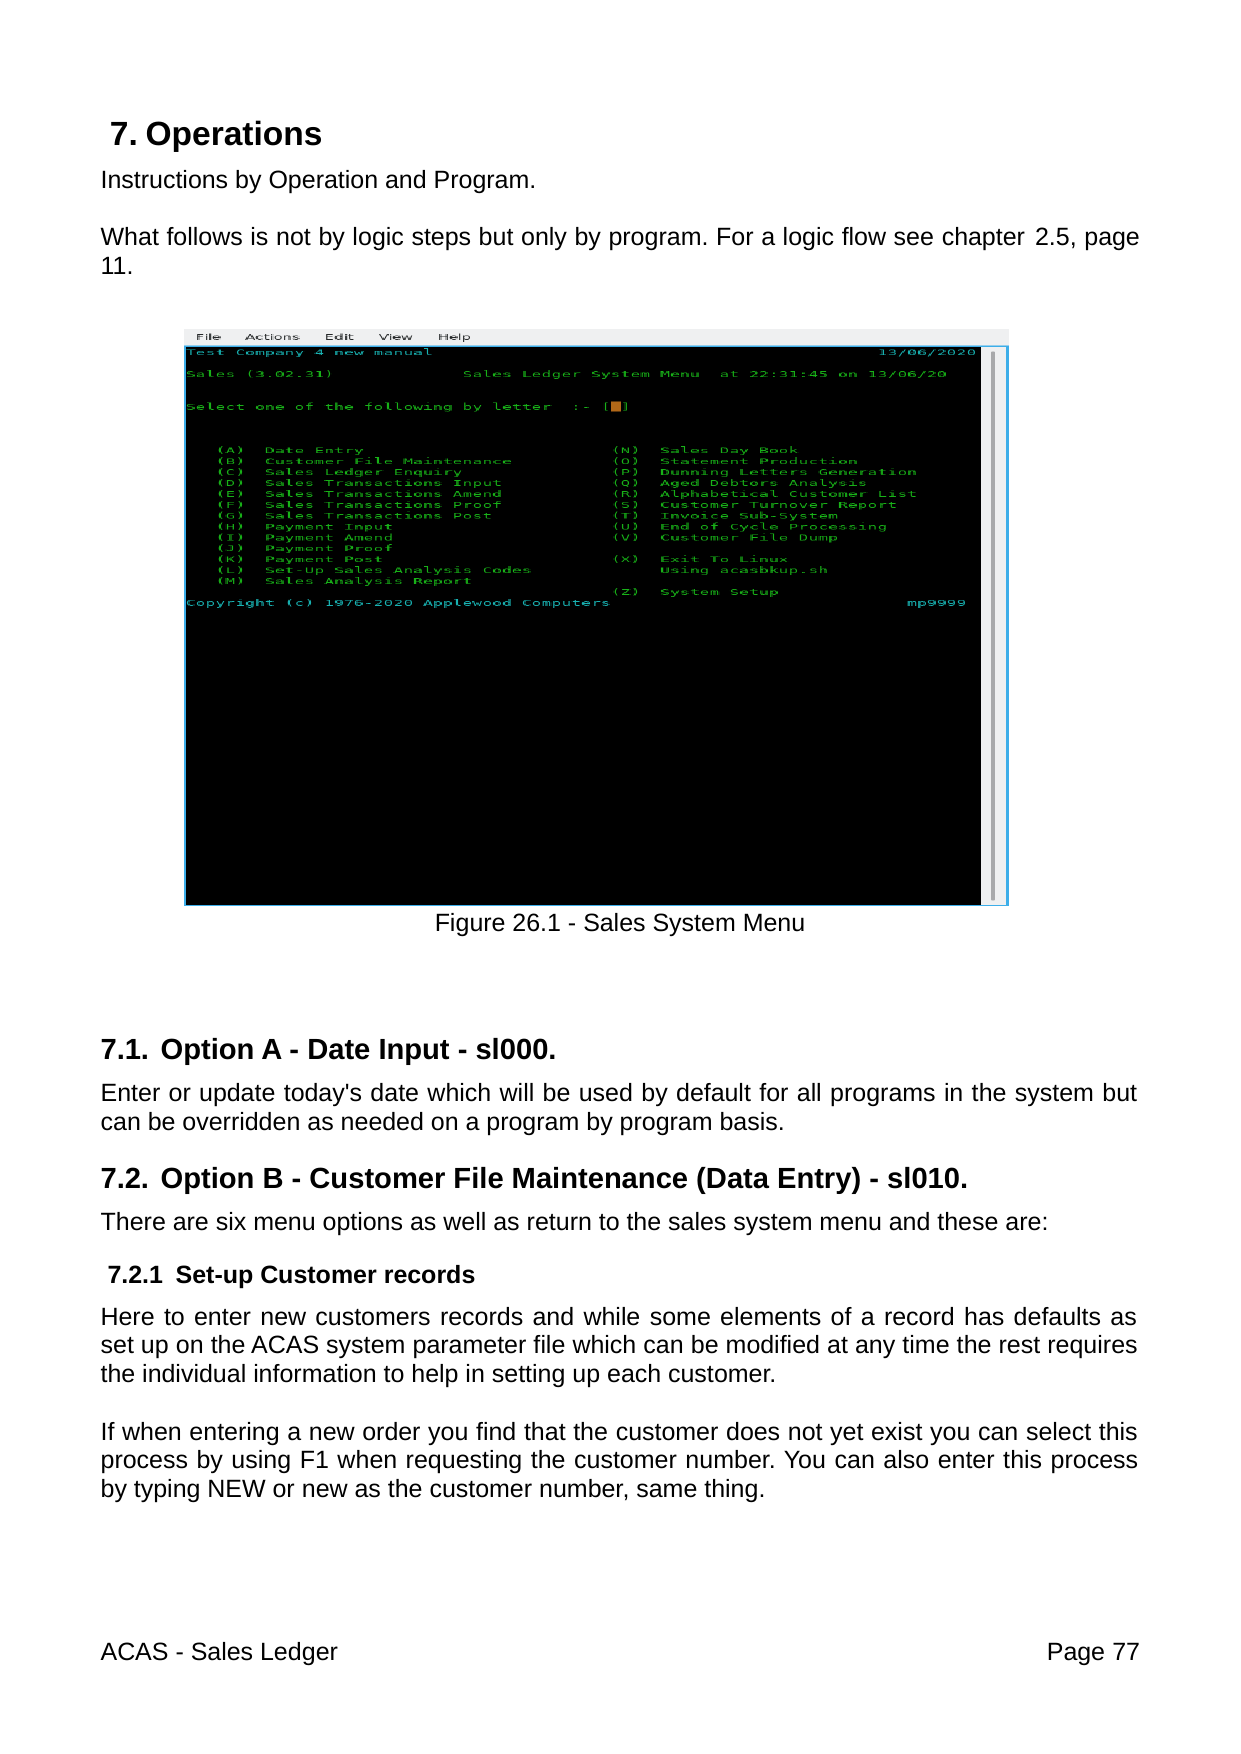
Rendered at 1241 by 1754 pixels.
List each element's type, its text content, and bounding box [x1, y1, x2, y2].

subtitle Option B - Customer File Maintenance (Data Entry) - sl010. [100, 1161, 1140, 1194]
text If when entering a new order you find that the customer does not yet exist you can select this process by using F1 when requesting the customer number. You can also enter this process by typing NEW or new as the customer number, same thing. [100, 1417, 1140, 1503]
text Enter or update today's date which will be used by default for all programs in the system but can be overridden as needed on a program by program basis. [100, 1078, 1140, 1136]
text What follows is not by logic steps but only by program. For a logic flow see chapter 2.5, page 11. [100, 222, 1140, 280]
subtitle Option A - Date Input - sl000. [100, 1032, 1140, 1066]
text Figure 26.1 - Sales System Menu [100, 908, 1140, 937]
text Instructions by Operation and Program. [100, 165, 1140, 193]
subtitle Set-up Customer records [100, 1261, 1140, 1289]
picture [184, 329, 1009, 906]
text There are six menu options as well as return to the sales system menu and these are: [100, 1207, 1140, 1236]
subtitle Operations [100, 113, 1140, 152]
text Here to enter new customers records and while some elements of a record has defaults as set up on the ACAS system parameter file which can be modified at any time the rest requires the individual information to help in setting up each customer. [100, 1302, 1140, 1388]
